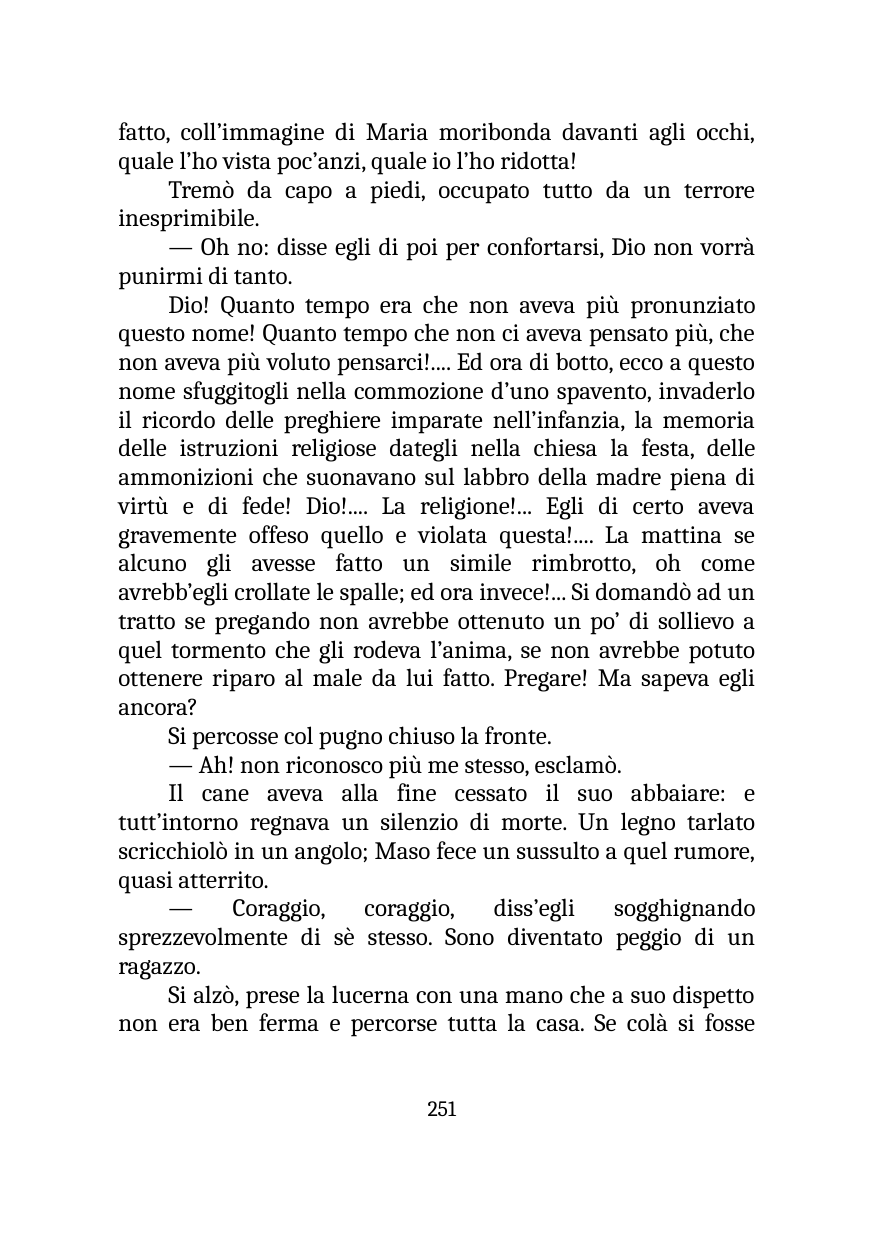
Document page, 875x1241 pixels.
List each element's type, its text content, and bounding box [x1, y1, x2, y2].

text Il cane aveva alla fine cessato il suo abbaiare: e tutt’intorno regnava un silenzio di morte. Un legno tarlato scricchiolò in un angolo; Maso fece un sussulto a quel rumore, quasi atterrito. [118, 779, 756, 894]
text Dio! Quanto tempo era che non aveva più pronunziato questo nome! Quanto tempo che non ci aveva pensato più, che non aveva più voluto pensarci!.... Ed ora di botto, ecco a questo nome sfuggitogli nella commozione d’uno spavento, invaderlo il ricordo delle preghiere imparate nell’infanzia, la memoria delle istruzioni religiose dategli nella chiesa la festa, delle ammonizioni che suonavano sul labbro della madre piena di virtù e di fede! Dio!.... La religione!... Egli di certo aveva gravemente offeso quello e violata questa!.... La mattina se alcuno gli avesse fatto un simile rimbrotto, oh come avrebb’egli crollate le spalle; ed ora invece!... Si domandò ad un tratto se pregando non avrebbe ottenuto un po’ di sollievo a quel tormento che gli rodeva l’anima, se non avrebbe potuto ottenere riparo al male da lui fatto. Pregare! Ma sapeva egli ancora? [118, 291, 756, 722]
text — Ah! non riconosco più me stesso, esclamò. [118, 751, 756, 779]
text Si percosse col pugno chiuso la fronte. [118, 722, 756, 751]
text fatto, coll’immagine di Maria moribonda davanti agli occhi, quale l’ho vista poc’anzi, quale io l’ho ridotta! [118, 118, 756, 176]
text Si alzò, prese la lucerna con una mano che a suo dispetto non era ben ferma e percorse tutta la casa. Se colà si fosse [118, 981, 756, 1038]
text — Coraggio, coraggio, diss’egli sogghignando sprezzevolmente di sè stesso. Sono diventato peggio di un ragazzo. [118, 894, 756, 981]
text — Oh no: disse egli di poi per confortarsi, Dio non vorrà punirmi di tanto. [118, 233, 756, 291]
text Tremò da capo a piedi, occupato tutto da un terrore inesprimibile. [118, 176, 756, 233]
